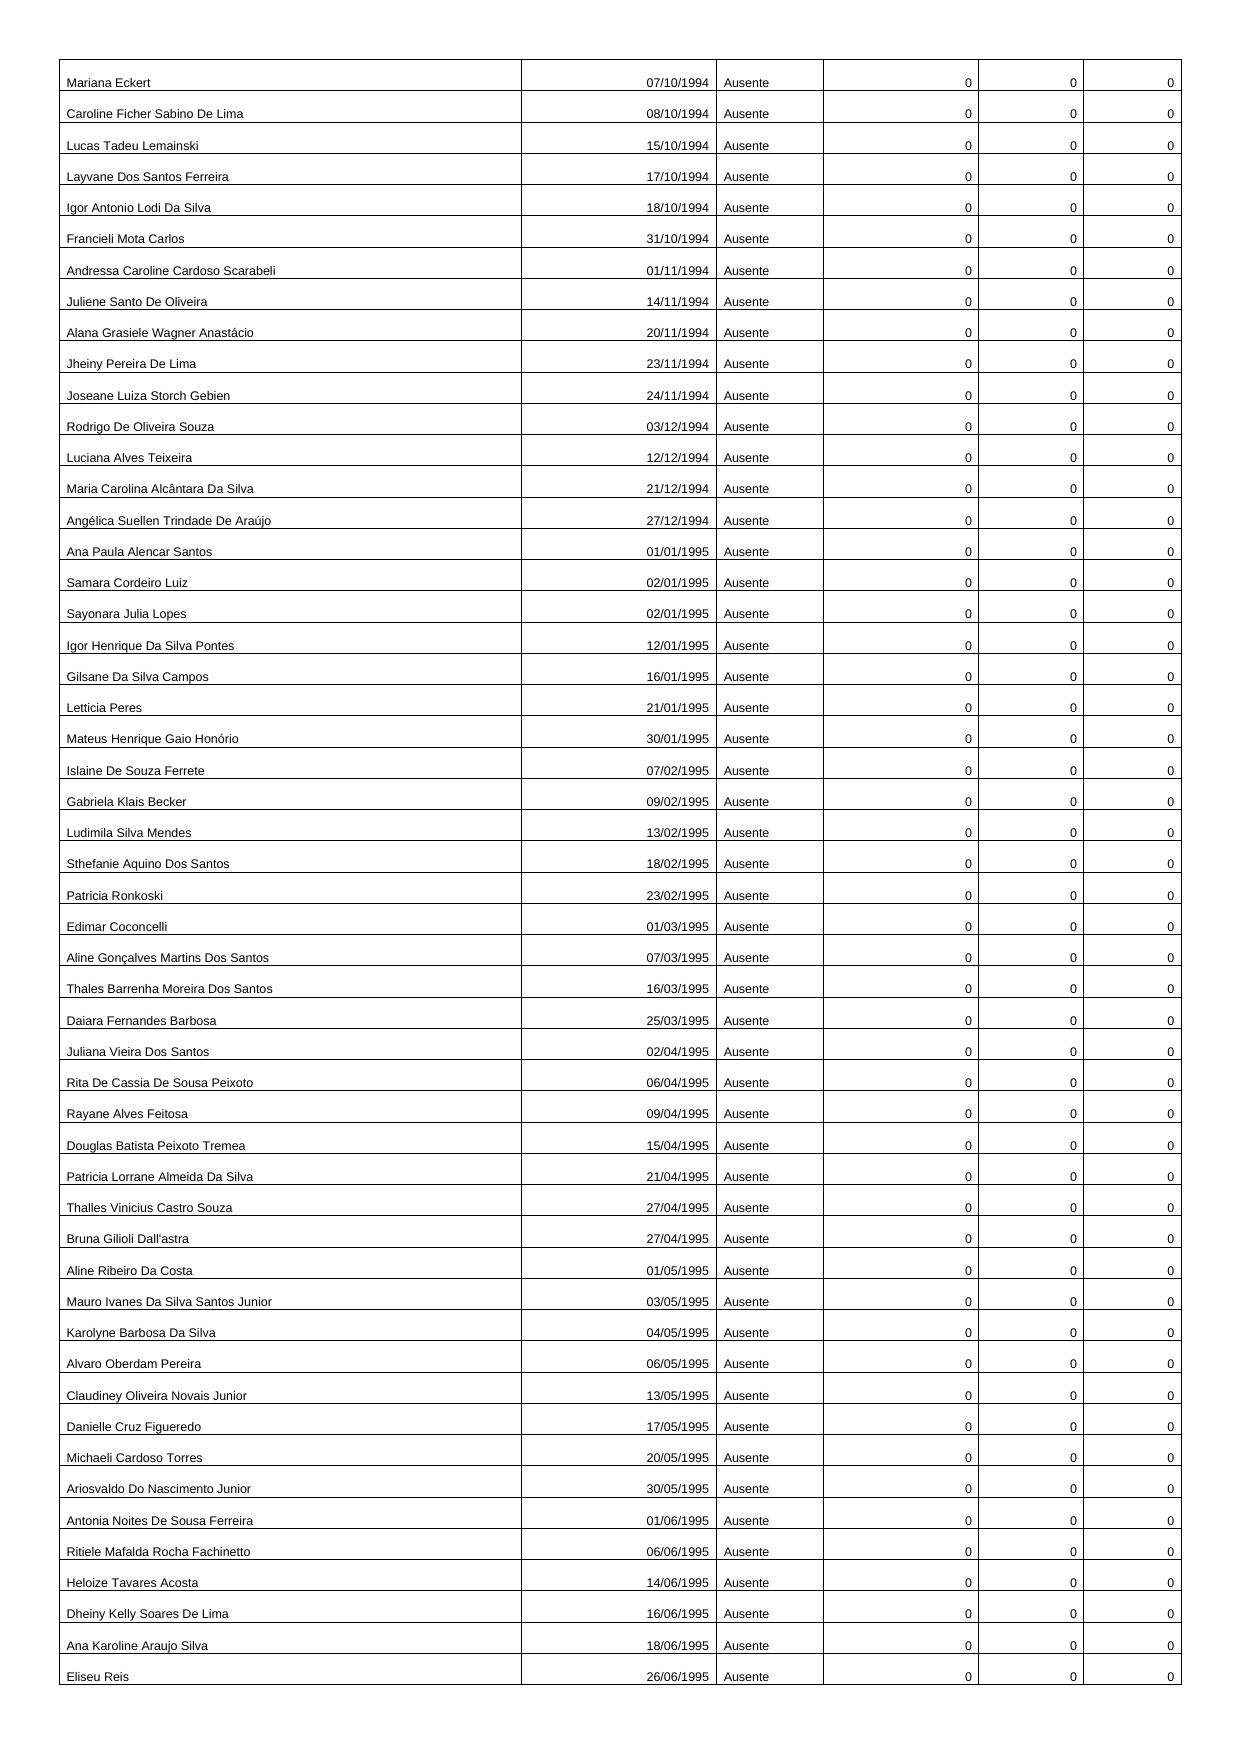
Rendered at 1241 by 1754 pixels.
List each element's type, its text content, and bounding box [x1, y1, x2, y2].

table_cell 0 [824, 810, 978, 840]
table_cell Gabriela Klais Becker [60, 779, 521, 809]
table_cell Andressa Caroline Cardoso Scarabeli [60, 248, 521, 278]
table_cell Ausente [717, 716, 823, 747]
table_cell Ausente [717, 1560, 823, 1590]
table_cell 21/12/1994 [522, 466, 716, 497]
table_cell 0 [824, 560, 978, 590]
table_cell Ausente [717, 1248, 823, 1278]
table_cell Sayonara Julia Lopes [60, 591, 521, 622]
table_cell Ausente [717, 1123, 823, 1153]
table_cell 0 [979, 216, 1083, 247]
table_cell 0 [824, 591, 978, 622]
table_cell Ausente [717, 810, 823, 840]
table_cell Ausente [717, 310, 823, 340]
table_cell 0 [1084, 810, 1181, 840]
table_cell 0 [979, 779, 1083, 809]
table_cell Ludimila Silva Mendes [60, 810, 521, 840]
table_cell Ausente [717, 654, 823, 684]
table_cell 0 [1084, 1060, 1181, 1090]
table_cell 0 [1084, 841, 1181, 872]
table_cell 0 [1084, 873, 1181, 903]
table_cell Aline Gonçalves Martins Dos Santos [60, 935, 521, 965]
table_cell Karolyne Barbosa Da Silva [60, 1310, 521, 1340]
table_cell 02/01/1995 [522, 591, 716, 622]
table_cell 0 [1084, 1623, 1181, 1653]
table_cell Ausente [717, 1060, 823, 1090]
table_cell 0 [979, 810, 1083, 840]
table_cell Ausente [717, 873, 823, 903]
table_cell 26/06/1995 [522, 1654, 716, 1684]
table_cell 0 [979, 1466, 1083, 1497]
table_cell Ausente [717, 1529, 823, 1559]
table_cell 0 [1084, 1373, 1181, 1403]
table_cell 0 [1084, 1123, 1181, 1153]
table_cell Douglas Batista Peixoto Tremea [60, 1123, 521, 1153]
table_cell Ausente [717, 966, 823, 997]
table_cell Michaeli Cardoso Torres [60, 1435, 521, 1465]
table_cell Ausente [717, 1591, 823, 1622]
table_cell Ausente [717, 685, 823, 715]
table_cell 0 [979, 248, 1083, 278]
table_cell 0 [824, 1248, 978, 1278]
table_cell 02/01/1995 [522, 560, 716, 590]
table_cell Patricia Lorrane Almeida Da Silva [60, 1154, 521, 1184]
table_cell 0 [1084, 1560, 1181, 1590]
table_cell 0 [979, 154, 1083, 184]
table_cell 0 [1084, 341, 1181, 372]
table_cell 0 [979, 1279, 1083, 1309]
table_cell Joseane Luiza Storch Gebien [60, 373, 521, 403]
table_cell 0 [1084, 998, 1181, 1028]
table_cell 0 [824, 841, 978, 872]
table_cell 0 [1084, 529, 1181, 559]
table_cell Alana Grasiele Wagner Anastácio [60, 310, 521, 340]
table_cell 0 [979, 716, 1083, 747]
table_cell 01/03/1995 [522, 904, 716, 934]
table_cell 0 [824, 1404, 978, 1434]
table_cell 0 [979, 1154, 1083, 1184]
table_cell Ausente [717, 60, 823, 90]
table_cell Ausente [717, 1404, 823, 1434]
table_cell 0 [1084, 60, 1181, 90]
table_cell Ausente [717, 1435, 823, 1465]
table_cell 07/03/1995 [522, 935, 716, 965]
table_cell 04/05/1995 [522, 1310, 716, 1340]
table_cell 0 [979, 185, 1083, 215]
table_cell 01/06/1995 [522, 1498, 716, 1528]
table_cell Maria Carolina Alcântara Da Silva [60, 466, 521, 497]
table_cell Ausente [717, 404, 823, 434]
table_cell 0 [1084, 685, 1181, 715]
table_cell 0 [824, 466, 978, 497]
table_cell 0 [979, 1560, 1083, 1590]
table_cell 09/02/1995 [522, 779, 716, 809]
table_cell 0 [979, 60, 1083, 90]
table_cell 0 [824, 935, 978, 965]
table_cell 16/06/1995 [522, 1591, 716, 1622]
table_cell 0 [979, 873, 1083, 903]
table_cell 21/01/1995 [522, 685, 716, 715]
table_cell 0 [1084, 966, 1181, 997]
table_cell 0 [979, 1123, 1083, 1153]
table_cell Ausente [717, 779, 823, 809]
table_cell 0 [1084, 623, 1181, 653]
table_cell Daiara Fernandes Barbosa [60, 998, 521, 1028]
table_cell 0 [979, 1498, 1083, 1528]
table_cell 0 [979, 435, 1083, 465]
table_cell Ausente [717, 248, 823, 278]
table_cell 0 [824, 904, 978, 934]
table_cell Ausente [717, 1310, 823, 1340]
table_cell 17/05/1995 [522, 1404, 716, 1434]
table_cell 0 [824, 998, 978, 1028]
table_cell 01/05/1995 [522, 1248, 716, 1278]
table_cell 0 [1084, 435, 1181, 465]
table_cell 0 [824, 1435, 978, 1465]
table_cell Ausente [717, 1029, 823, 1059]
table_cell Ausente [717, 935, 823, 965]
table_cell Dheiny Kelly Soares De Lima [60, 1591, 521, 1622]
table_cell Ritiele Mafalda Rocha Fachinetto [60, 1529, 521, 1559]
table_cell 0 [979, 748, 1083, 778]
table_cell 14/11/1994 [522, 279, 716, 309]
table_cell 0 [979, 591, 1083, 622]
table_cell 0 [824, 1216, 978, 1247]
table_cell 0 [979, 279, 1083, 309]
table_cell 0 [824, 529, 978, 559]
table_cell 0 [824, 60, 978, 90]
table_cell 0 [1084, 279, 1181, 309]
table_cell Ausente [717, 1216, 823, 1247]
table_cell 18/10/1994 [522, 185, 716, 215]
table_cell 0 [1084, 1466, 1181, 1497]
table_cell 0 [824, 498, 978, 528]
table_cell Luciana Alves Teixeira [60, 435, 521, 465]
table_cell 06/04/1995 [522, 1060, 716, 1090]
table_cell 27/04/1995 [522, 1216, 716, 1247]
table_cell Claudiney Oliveira Novais Junior [60, 1373, 521, 1403]
table_cell 0 [979, 1435, 1083, 1465]
table_cell 0 [1084, 748, 1181, 778]
table_cell Sthefanie Aquino Dos Santos [60, 841, 521, 872]
table_cell 0 [824, 748, 978, 778]
table_cell Rita De Cassia De Sousa Peixoto [60, 1060, 521, 1090]
table_cell 0 [824, 1279, 978, 1309]
table_cell Ausente [717, 1341, 823, 1372]
table_cell 0 [1084, 904, 1181, 934]
table_cell 0 [824, 623, 978, 653]
table_cell 03/12/1994 [522, 404, 716, 434]
table_cell 0 [979, 1341, 1083, 1372]
table_cell 0 [979, 998, 1083, 1028]
table_cell Juliene Santo De Oliveira [60, 279, 521, 309]
table_cell Thales Barrenha Moreira Dos Santos [60, 966, 521, 997]
table_cell 27/04/1995 [522, 1185, 716, 1215]
table_cell 0 [1084, 404, 1181, 434]
table_cell Ausente [717, 560, 823, 590]
table_cell 0 [824, 404, 978, 434]
table_cell 0 [824, 310, 978, 340]
table_cell Francieli Mota Carlos [60, 216, 521, 247]
table_cell 0 [824, 1591, 978, 1622]
table_cell 0 [979, 1623, 1083, 1653]
table_cell 0 [1084, 716, 1181, 747]
table_cell Ausente [717, 904, 823, 934]
table_cell 0 [824, 154, 978, 184]
table_cell 18/02/1995 [522, 841, 716, 872]
table_cell Ausente [717, 1623, 823, 1653]
table_cell Ausente [717, 623, 823, 653]
table_cell 0 [1084, 310, 1181, 340]
table_cell 0 [1084, 1591, 1181, 1622]
table_cell 0 [824, 1310, 978, 1340]
table_cell 0 [824, 1341, 978, 1372]
table_cell Ausente [717, 1185, 823, 1215]
table_cell Ausente [717, 591, 823, 622]
table_cell Igor Antonio Lodi Da Silva [60, 185, 521, 215]
table_cell 0 [979, 404, 1083, 434]
table_cell 0 [824, 654, 978, 684]
table_cell Ausente [717, 466, 823, 497]
table_cell 12/12/1994 [522, 435, 716, 465]
table_cell 0 [1084, 1654, 1181, 1684]
table_cell 0 [979, 685, 1083, 715]
table_cell 0 [824, 1466, 978, 1497]
table_cell Samara Cordeiro Luiz [60, 560, 521, 590]
table_cell 0 [979, 91, 1083, 122]
table_cell Ausente [717, 1498, 823, 1528]
table_cell 0 [824, 1560, 978, 1590]
table_cell 07/02/1995 [522, 748, 716, 778]
table_cell Mateus Henrique Gaio Honório [60, 716, 521, 747]
table_cell 15/04/1995 [522, 1123, 716, 1153]
table_cell Ausente [717, 216, 823, 247]
table_cell 0 [824, 1154, 978, 1184]
table_cell 03/05/1995 [522, 1279, 716, 1309]
table_cell 30/01/1995 [522, 716, 716, 747]
table_cell 16/01/1995 [522, 654, 716, 684]
table_cell 0 [824, 123, 978, 153]
table_cell 0 [824, 248, 978, 278]
table_cell 20/05/1995 [522, 1435, 716, 1465]
table_cell Lucas Tadeu Lemainski [60, 123, 521, 153]
table_cell 0 [1084, 154, 1181, 184]
table_cell 0 [1084, 123, 1181, 153]
table_cell 08/10/1994 [522, 91, 716, 122]
table_cell 20/11/1994 [522, 310, 716, 340]
table_cell 0 [979, 310, 1083, 340]
table_cell 0 [824, 685, 978, 715]
table_cell 0 [979, 935, 1083, 965]
table_cell 18/06/1995 [522, 1623, 716, 1653]
table_cell 0 [979, 1091, 1083, 1122]
table_cell 0 [1084, 1216, 1181, 1247]
table_cell Islaine De Souza Ferrete [60, 748, 521, 778]
table_cell Ausente [717, 1279, 823, 1309]
table_cell Layvane Dos Santos Ferreira [60, 154, 521, 184]
table_cell 0 [824, 1529, 978, 1559]
table_cell 0 [1084, 1248, 1181, 1278]
table_cell 0 [979, 654, 1083, 684]
table_cell 0 [1084, 91, 1181, 122]
table_cell 0 [1084, 1498, 1181, 1528]
table_cell 0 [979, 1373, 1083, 1403]
table_cell 0 [824, 1498, 978, 1528]
table_cell Ausente [717, 123, 823, 153]
table_cell 0 [1084, 1529, 1181, 1559]
table_cell Alvaro Oberdam Pereira [60, 1341, 521, 1372]
table_cell Eliseu Reis [60, 1654, 521, 1684]
table_cell Letticia Peres [60, 685, 521, 715]
table_cell 0 [979, 373, 1083, 403]
table_cell Ausente [717, 1466, 823, 1497]
table_cell 0 [979, 1216, 1083, 1247]
table_cell 0 [1084, 1404, 1181, 1434]
table_cell Bruna Gilioli Dall'astra [60, 1216, 521, 1247]
table_cell 0 [979, 529, 1083, 559]
table_cell 06/05/1995 [522, 1341, 716, 1372]
table_cell 0 [979, 1029, 1083, 1059]
table_cell 0 [824, 1373, 978, 1403]
table_cell 0 [1084, 1185, 1181, 1215]
table_cell 23/02/1995 [522, 873, 716, 903]
table_cell Patricia Ronkoski [60, 873, 521, 903]
table_cell 0 [1084, 248, 1181, 278]
table_cell 0 [979, 1404, 1083, 1434]
table_cell Rayane Alves Feitosa [60, 1091, 521, 1122]
table_cell Ausente [717, 998, 823, 1028]
table_cell Ausente [717, 1654, 823, 1684]
table_cell 0 [1084, 1279, 1181, 1309]
table_cell 0 [979, 341, 1083, 372]
table_cell 0 [1084, 216, 1181, 247]
table_cell 25/03/1995 [522, 998, 716, 1028]
table_cell 0 [824, 341, 978, 372]
table_cell Edimar Coconcelli [60, 904, 521, 934]
table_cell 0 [1084, 373, 1181, 403]
table_cell 06/06/1995 [522, 1529, 716, 1559]
table_cell 0 [824, 966, 978, 997]
table_cell Ausente [717, 154, 823, 184]
table_cell Ausente [717, 185, 823, 215]
table_cell Ausente [717, 279, 823, 309]
table_cell 0 [979, 904, 1083, 934]
table_cell 0 [1084, 1310, 1181, 1340]
table_cell 27/12/1994 [522, 498, 716, 528]
table_cell Gilsane Da Silva Campos [60, 654, 521, 684]
table_cell 0 [824, 185, 978, 215]
table_cell 0 [824, 1654, 978, 1684]
table_cell Ausente [717, 435, 823, 465]
table_cell 0 [824, 1185, 978, 1215]
table_cell 0 [824, 1091, 978, 1122]
table_cell 01/01/1995 [522, 529, 716, 559]
table_cell 0 [979, 1248, 1083, 1278]
table_cell 0 [824, 435, 978, 465]
table_cell 0 [1084, 1435, 1181, 1465]
table_cell 0 [979, 966, 1083, 997]
table_cell Ausente [717, 1091, 823, 1122]
table_cell 14/06/1995 [522, 1560, 716, 1590]
table_cell Ariosvaldo Do Nascimento Junior [60, 1466, 521, 1497]
table_cell Ausente [717, 841, 823, 872]
table_cell 23/11/1994 [522, 341, 716, 372]
table_cell 12/01/1995 [522, 623, 716, 653]
table_cell Danielle Cruz Figueredo [60, 1404, 521, 1434]
table_cell 0 [979, 466, 1083, 497]
table_cell 0 [979, 560, 1083, 590]
table_cell 0 [824, 279, 978, 309]
table_cell Jheiny Pereira De Lima [60, 341, 521, 372]
table_cell Ana Paula Alencar Santos [60, 529, 521, 559]
table_cell 0 [824, 1029, 978, 1059]
table_cell Heloize Tavares Acosta [60, 1560, 521, 1590]
table_cell Ausente [717, 1373, 823, 1403]
table_cell 13/02/1995 [522, 810, 716, 840]
table_cell 24/11/1994 [522, 373, 716, 403]
table_cell 09/04/1995 [522, 1091, 716, 1122]
table_cell 0 [979, 123, 1083, 153]
table_cell 0 [824, 1623, 978, 1653]
table_cell 0 [1084, 1341, 1181, 1372]
table_cell 0 [979, 623, 1083, 653]
table_cell 0 [1084, 591, 1181, 622]
table_cell 01/11/1994 [522, 248, 716, 278]
table_cell Rodrigo De Oliveira Souza [60, 404, 521, 434]
table_cell 0 [1084, 654, 1181, 684]
table_cell 0 [1084, 185, 1181, 215]
table_cell 0 [1084, 1091, 1181, 1122]
table_cell 0 [824, 91, 978, 122]
table_cell Mariana Eckert [60, 60, 521, 90]
table_cell 16/03/1995 [522, 966, 716, 997]
table_cell Ausente [717, 341, 823, 372]
table_cell 30/05/1995 [522, 1466, 716, 1497]
table_cell Ausente [717, 529, 823, 559]
table_cell 02/04/1995 [522, 1029, 716, 1059]
table_cell 0 [979, 498, 1083, 528]
table_cell 0 [824, 216, 978, 247]
table_cell Ausente [717, 91, 823, 122]
table_cell 0 [824, 779, 978, 809]
table_cell 0 [1084, 466, 1181, 497]
table_cell 0 [979, 1591, 1083, 1622]
table_cell Mauro Ivanes Da Silva Santos Junior [60, 1279, 521, 1309]
table_cell Ausente [717, 373, 823, 403]
table_cell Ausente [717, 1154, 823, 1184]
table_cell 0 [1084, 935, 1181, 965]
table_cell 0 [1084, 779, 1181, 809]
table_cell 0 [1084, 498, 1181, 528]
table_cell 0 [824, 1123, 978, 1153]
table_cell 0 [979, 841, 1083, 872]
table_cell Angélica Suellen Trindade De Araújo [60, 498, 521, 528]
table_cell Aline Ribeiro Da Costa [60, 1248, 521, 1278]
table_cell 0 [979, 1185, 1083, 1215]
table_cell Antonia Noites De Sousa Ferreira [60, 1498, 521, 1528]
table_cell Juliana Vieira Dos Santos [60, 1029, 521, 1059]
table_cell Ausente [717, 748, 823, 778]
table_cell 0 [979, 1060, 1083, 1090]
table_cell 0 [1084, 560, 1181, 590]
table_cell 0 [824, 373, 978, 403]
table_cell Ausente [717, 498, 823, 528]
table_cell Thalles Vinicius Castro Souza [60, 1185, 521, 1215]
table_cell Caroline Ficher Sabino De Lima [60, 91, 521, 122]
table_cell 21/04/1995 [522, 1154, 716, 1184]
table_cell 17/10/1994 [522, 154, 716, 184]
table_cell 0 [979, 1310, 1083, 1340]
table_cell 0 [824, 1060, 978, 1090]
table_cell 0 [824, 873, 978, 903]
table_cell 07/10/1994 [522, 60, 716, 90]
table_cell 0 [824, 716, 978, 747]
table_cell Igor Henrique Da Silva Pontes [60, 623, 521, 653]
table_cell 0 [979, 1529, 1083, 1559]
table_cell 13/05/1995 [522, 1373, 716, 1403]
table_cell 15/10/1994 [522, 123, 716, 153]
table_cell Ana Karoline Araujo Silva [60, 1623, 521, 1653]
table_cell 31/10/1994 [522, 216, 716, 247]
table_cell 0 [1084, 1154, 1181, 1184]
table_cell 0 [1084, 1029, 1181, 1059]
table_cell 0 [979, 1654, 1083, 1684]
